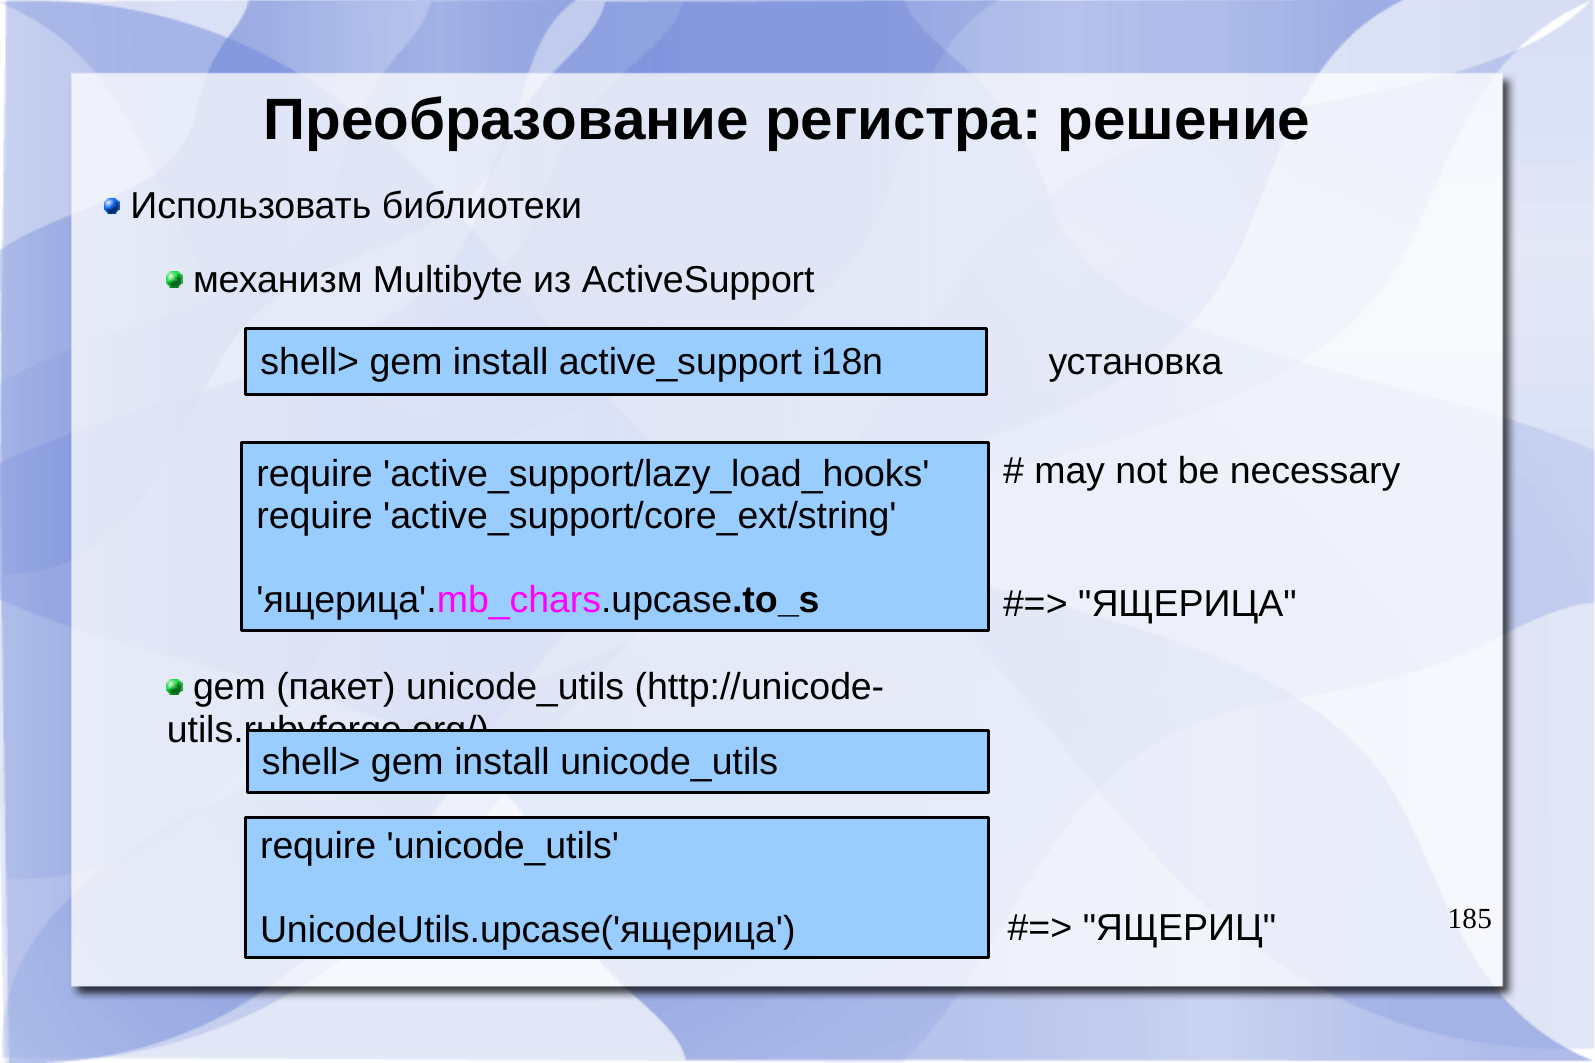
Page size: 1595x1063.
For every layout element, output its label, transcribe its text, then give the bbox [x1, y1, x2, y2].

text_box shell> gem install unicode_utils [247, 730, 989, 793]
text_box gem (пакет) unicode_utils (http://unicode-utils.rubyforge.org/) [152, 658, 1222, 761]
text_box #=> "ЯЩЕРИЦ" [992, 898, 1292, 956]
text_box #=> "ЯЩЕРИЦА" [988, 574, 1343, 632]
text_box Использовать библиотеки [89, 177, 598, 235]
title Преобразование регистра: решение [75, 75, 1501, 164]
text_box # may not be necessary [988, 442, 1416, 500]
text_box установка [1033, 333, 1238, 391]
text_box require 'unicode_utils' UnicodeUtils.upcase('ящерица') [245, 817, 989, 958]
text_box require 'active_support/lazy_load_hooks' require 'active_support/core_ext/string' 'ящерица'.mb_chars.upcase.to_s [241, 442, 989, 631]
text_box shell> gem install active_support i18n [245, 328, 987, 395]
picture [0, 0, 1595, 1063]
text_box механизм Multibyte из ActiveSupport [152, 251, 828, 308]
